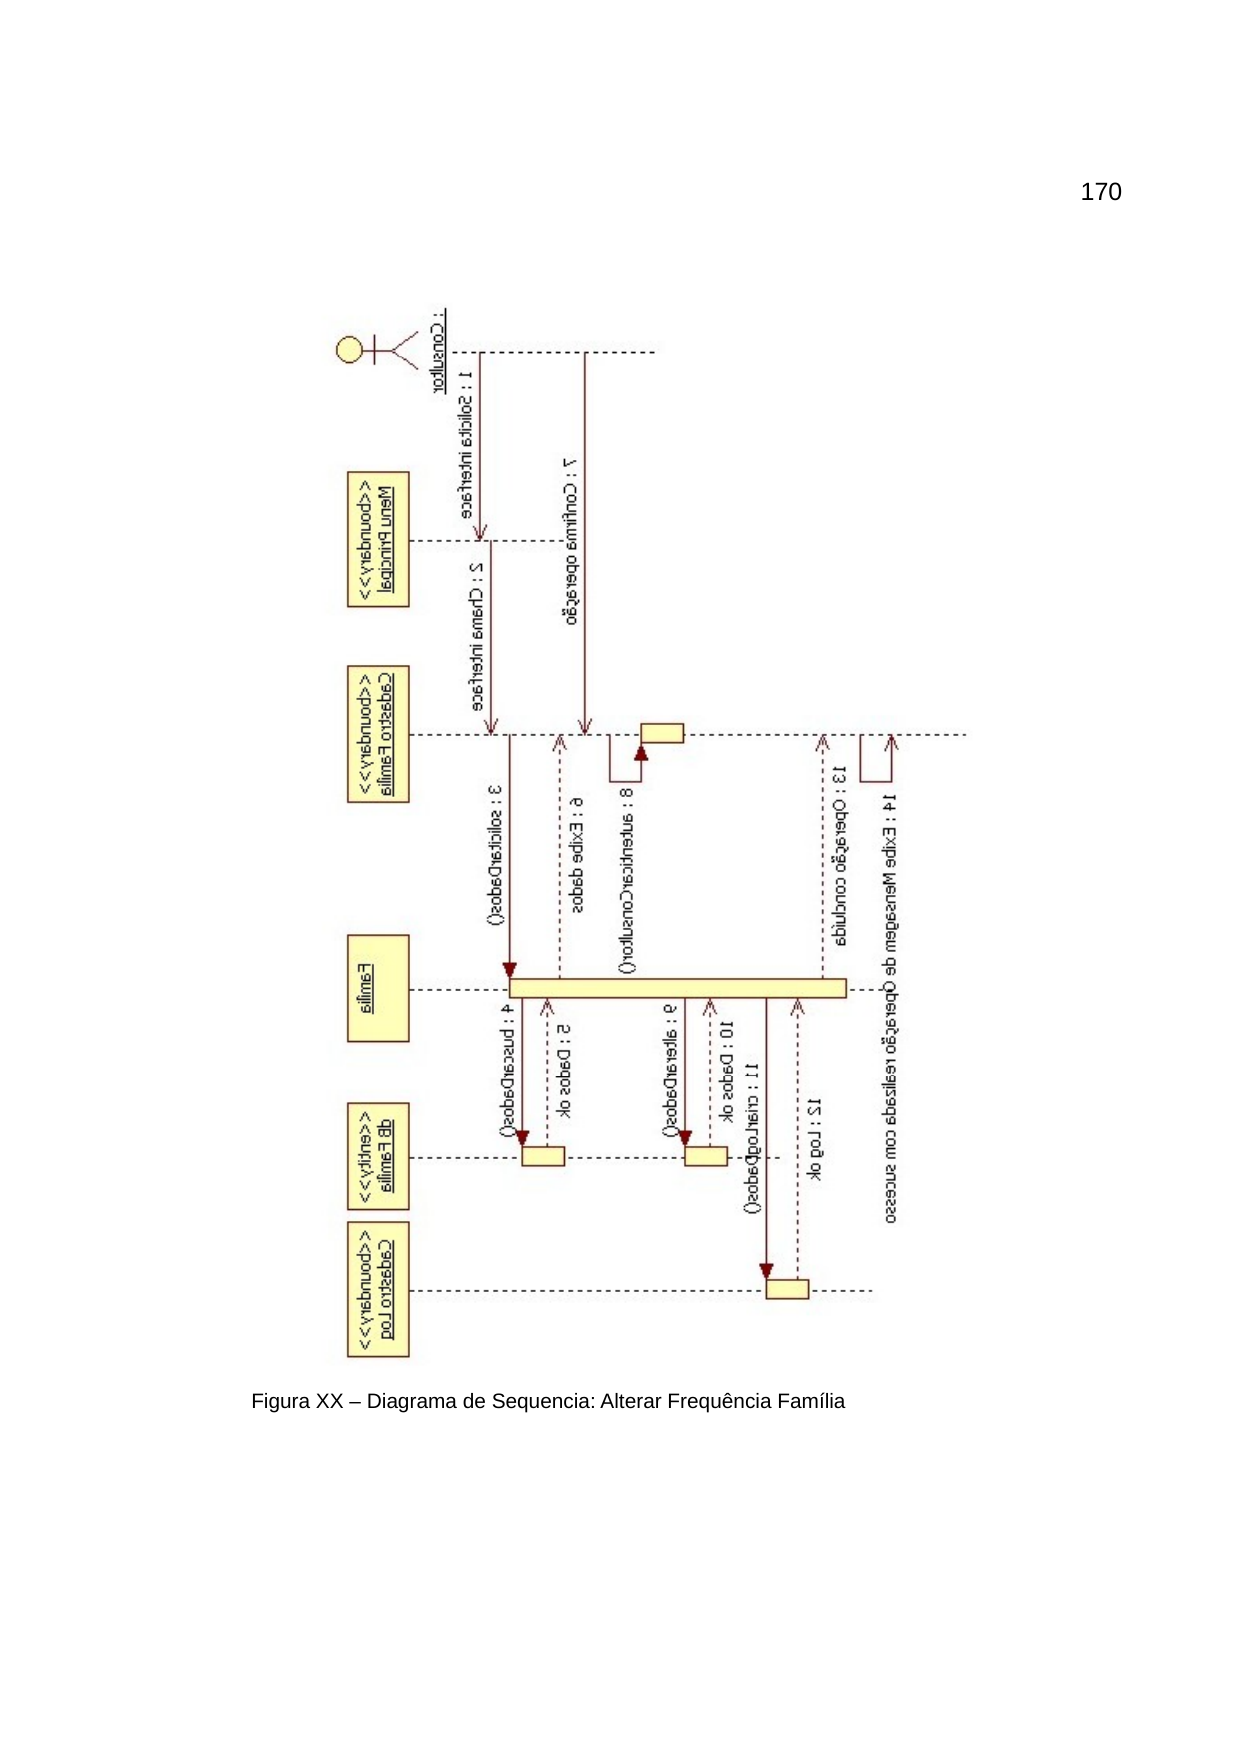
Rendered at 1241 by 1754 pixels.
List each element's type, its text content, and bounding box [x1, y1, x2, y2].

text Figura XX – Diagrama de Sequencia: Alterar Frequência Família [177, 1390, 1122, 1413]
picture [302, 265, 997, 1390]
